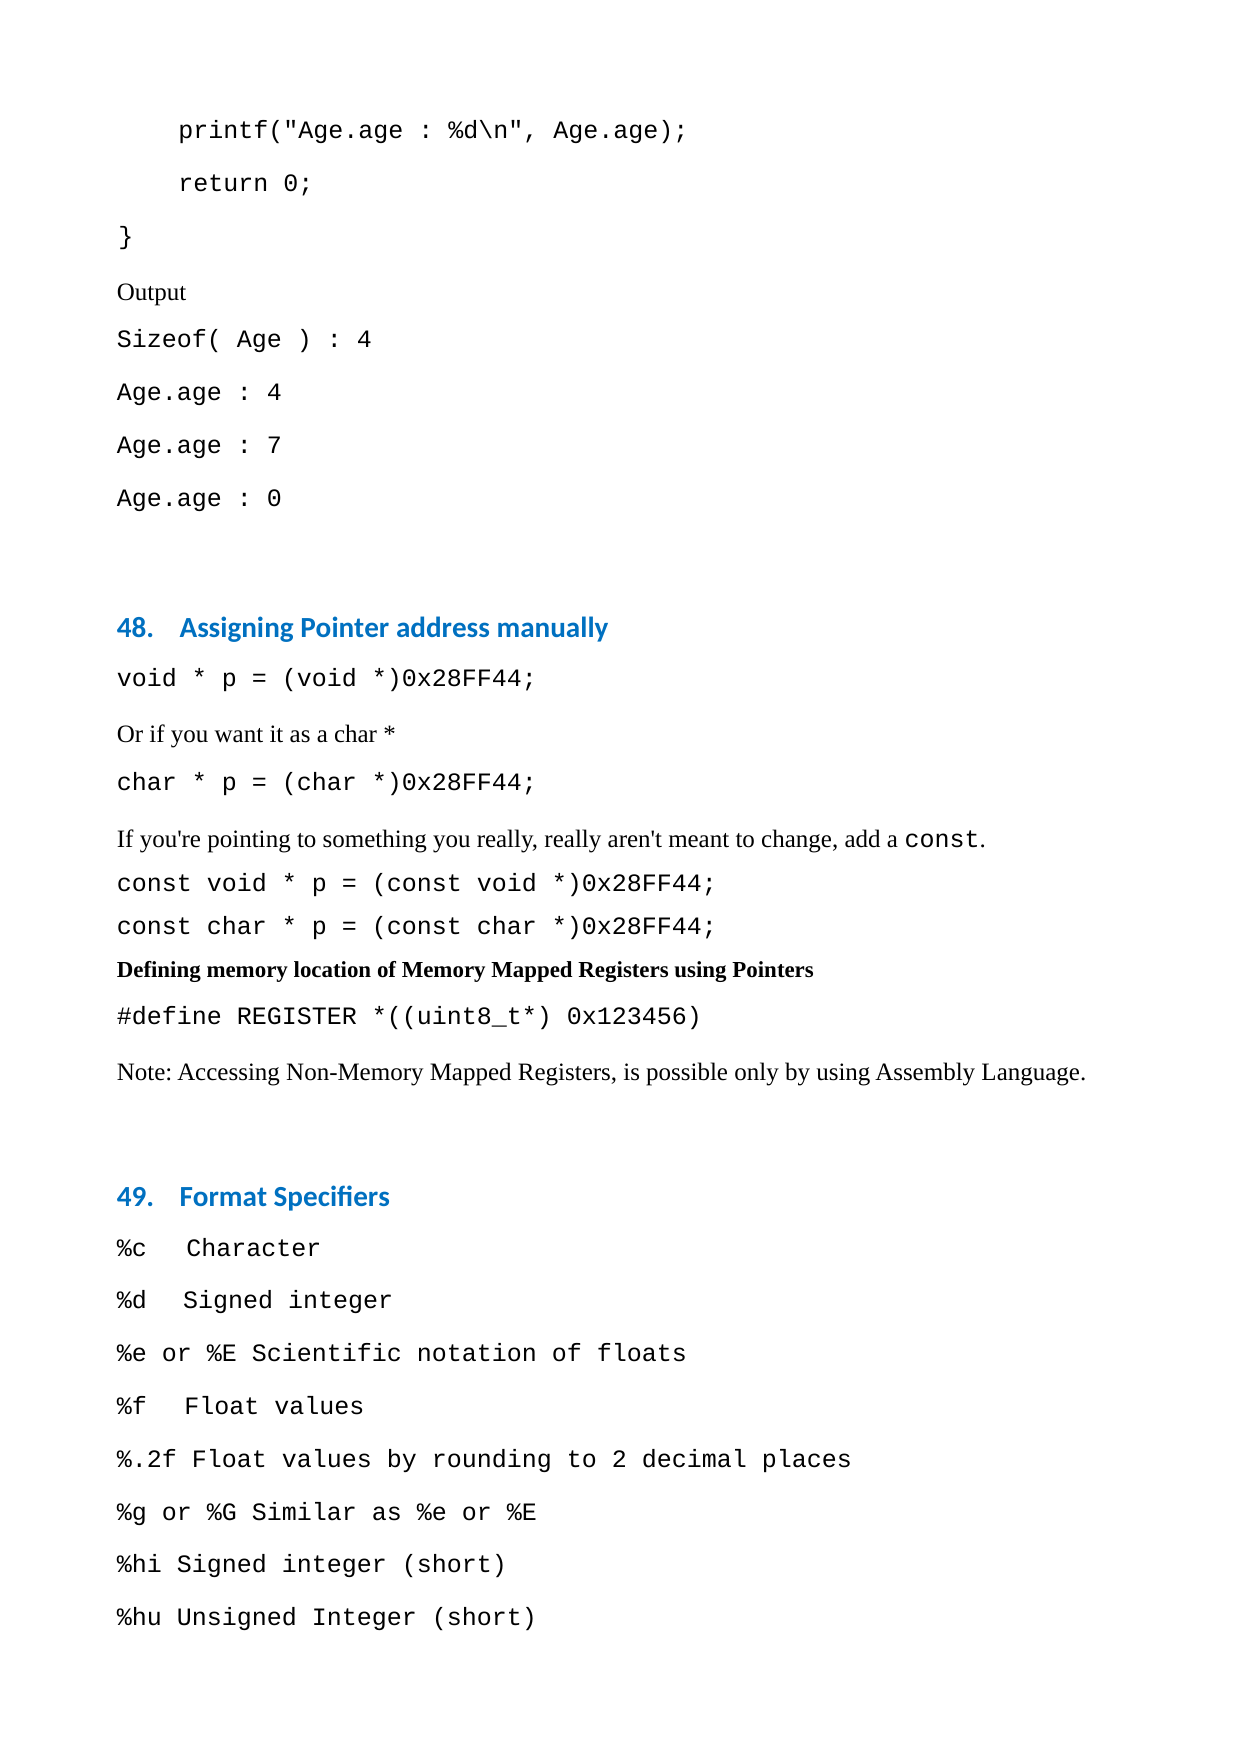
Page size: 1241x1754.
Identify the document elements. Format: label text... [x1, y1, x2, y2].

text const void * p = (const void *)0x28FF44; [117, 871, 1122, 899]
text Sizeof( Age ) : 4 [117, 327, 1118, 355]
text char * p = (char *)0x28FF44; [117, 769, 1118, 797]
text Or if you want it as a char * [117, 719, 1121, 748]
text printf("Age.age : %d\n", Age.age); [118, 118, 1122, 146]
text void * p = (void *)0x28FF44; [117, 666, 1118, 694]
text Output [117, 277, 1121, 305]
text %g or %G Similar as %e or %E [117, 1499, 1118, 1528]
text %d Signed integer [117, 1288, 1122, 1316]
subtitle Format Specifiers [117, 1178, 1122, 1214]
text %hi Signed integer (short) [117, 1552, 1118, 1580]
text Age.age : 4 [117, 380, 1118, 408]
text const char * p = (const char *)0x28FF44; [117, 913, 1122, 942]
text #define REGISTER *((uint8_t*) 0x123456) [117, 1004, 1118, 1032]
text } [118, 224, 1122, 252]
text If you're pointing to something you really, really aren't meant to change, add a const. [117, 824, 1122, 855]
text %c Character [117, 1235, 1122, 1263]
subtitle Defining memory location of Memory Mapped Registers using Pointers [117, 956, 1122, 982]
text Note: Accessing Non-Memory Mapped Registers, is possible only by using Assembly Language. [117, 1057, 1121, 1085]
text Age.age : 0 [117, 485, 1118, 514]
text Age.age : 7 [117, 432, 1118, 461]
text %e or %E Scientific notation of floats [117, 1341, 1118, 1369]
text %hu Unsigned Integer (short) [117, 1605, 1118, 1633]
text %.2f Float values by rounding to 2 decimal places [117, 1446, 1118, 1475]
subtitle Assigning Pointer address manually [117, 609, 1122, 645]
text return 0; [118, 171, 1122, 199]
text %f Float values [117, 1394, 1122, 1422]
